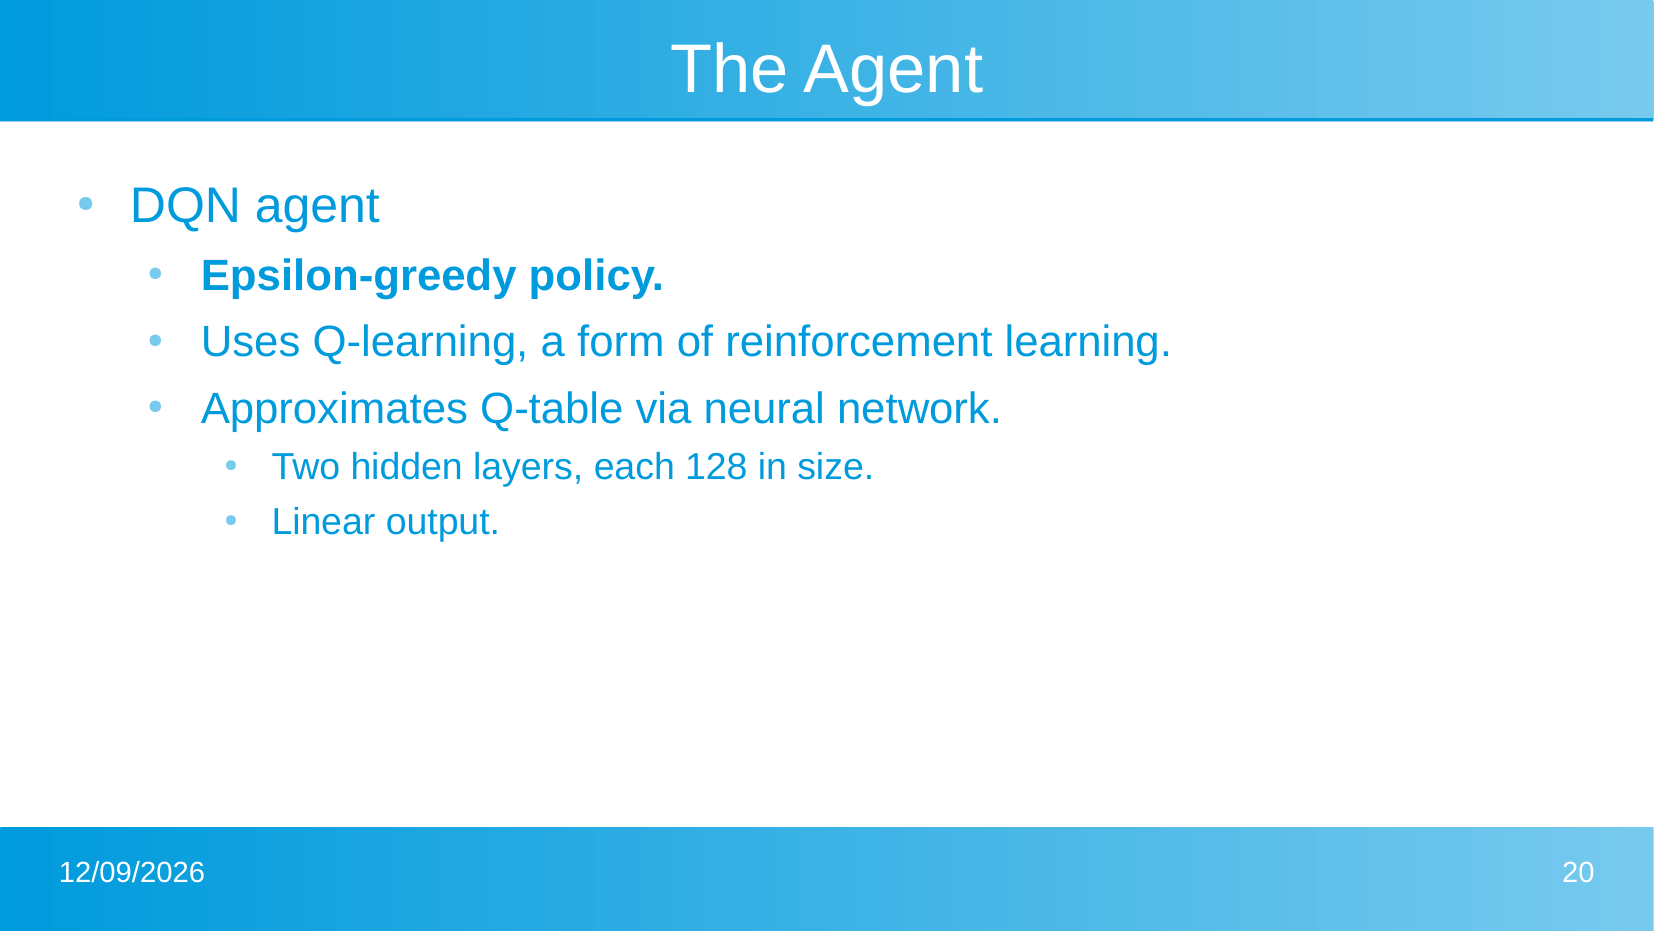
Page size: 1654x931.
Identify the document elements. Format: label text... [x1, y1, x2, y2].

list DQN agent Epsilon-greedy policy. Uses Q-learning, a form of reinforcement learning. Approximates Q-table via neural network. Two hidden layers, each 128 in size. Linear output. [59, 177, 1595, 768]
title The Agent [59, 29, 1595, 108]
